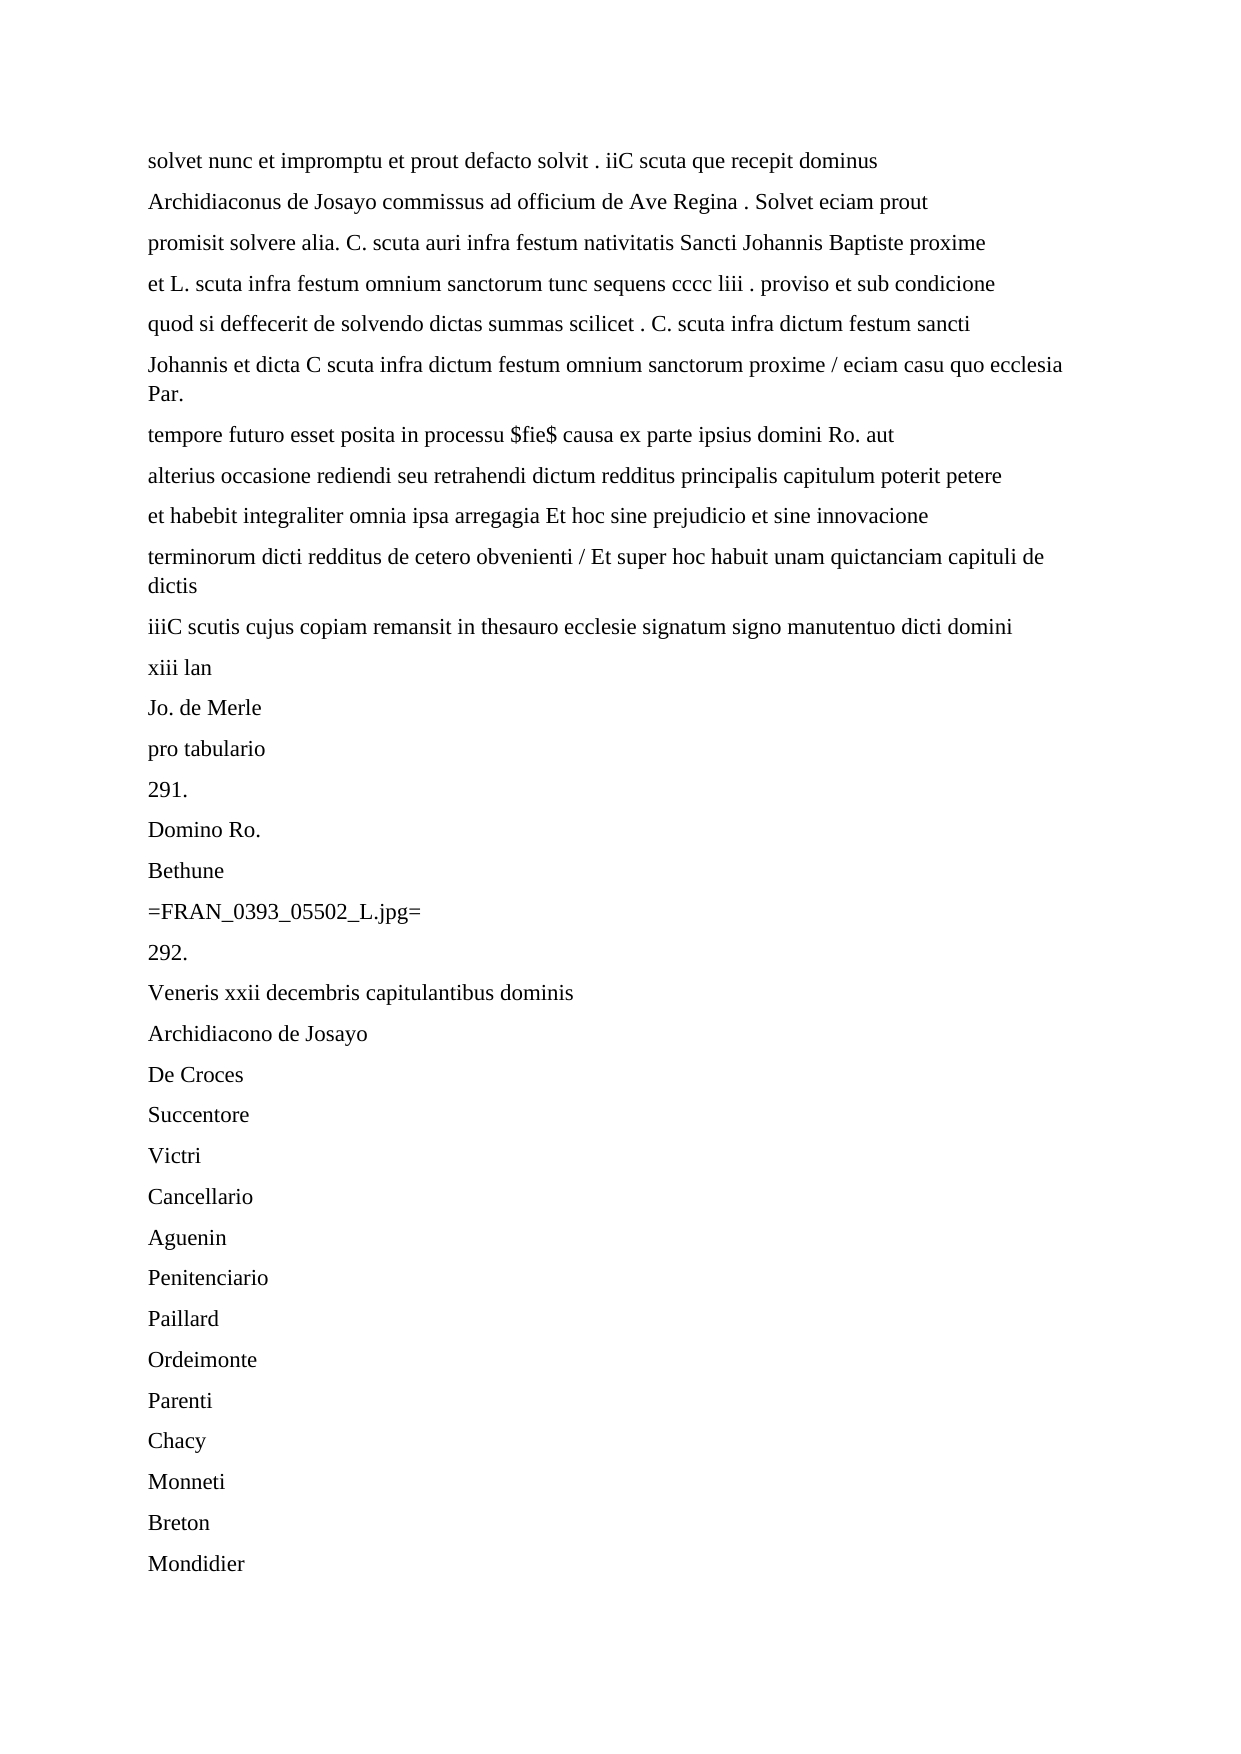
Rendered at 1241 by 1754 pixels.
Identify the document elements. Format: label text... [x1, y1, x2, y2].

text De Croces [148, 1061, 1093, 1087]
text Cancellario [148, 1183, 1093, 1209]
text alterius occasione rediendi seu retrahendi dictum redditus principalis capitulum poterit petere [148, 462, 1093, 488]
text Ordeimonte [148, 1346, 1093, 1372]
text 292. [148, 939, 1093, 965]
text Chacy [148, 1427, 1093, 1454]
text Breton [148, 1509, 1093, 1535]
text quod si deffecerit de solvendo dictas summas scilicet . C. scuta infra dictum festum sancti [148, 311, 1093, 337]
text Archidiaconus de Josayo commissus ad officium de Ave Regina . Solvet eciam prout [148, 188, 1093, 215]
text Mondidier [148, 1549, 1093, 1576]
text tempore futuro esset posita in processu $fie$ causa ex parte ipsius domini Ro. aut [148, 421, 1093, 447]
text Domino Ro. [148, 816, 1093, 843]
text =FRAN_0393_05502_L.jpg= [148, 898, 1093, 924]
text xiii lan [148, 653, 1093, 680]
text et L. scuta infra festum omnium sanctorum tunc sequens cccc liii . proviso et sub condicione [148, 270, 1093, 296]
text terminorum dicti redditus de cetero obvenienti / Et super hoc habuit unam quictanciam capituli de dictis [148, 543, 1093, 598]
text Bethune [148, 857, 1093, 883]
text Monneti [148, 1468, 1093, 1494]
text Succentore [148, 1102, 1093, 1128]
text Jo. de Merle [148, 694, 1093, 721]
text promisit solvere alia. C. scuta auri infra festum nativitatis Sancti Johannis Baptiste proxime [148, 229, 1093, 255]
text iiiC scutis cujus copiam remansit in thesauro ecclesie signatum signo manutentuo dicti domini [148, 613, 1093, 639]
text solvet nunc et impromptu et prout defacto solvit . iiC scuta que recepit dominus [148, 148, 1093, 174]
text et habebit integraliter omnia ipsa arregagia Et hoc sine prejudicio et sine innovacione [148, 502, 1093, 529]
text Victri [148, 1142, 1093, 1169]
text Penitenciario [148, 1264, 1093, 1291]
text Aguenin [148, 1224, 1093, 1250]
text Johannis et dicta C scuta infra dictum festum omnium sanctorum proxime / eciam casu quo ecclesia Par. [148, 351, 1093, 407]
text Veneris xxii decembris capitulantibus dominis [148, 979, 1093, 1006]
text Parenti [148, 1387, 1093, 1413]
text pro tabulario [148, 735, 1093, 761]
text 291. [148, 776, 1093, 802]
text Paillard [148, 1305, 1093, 1332]
text Archidiacono de Josayo [148, 1020, 1093, 1046]
